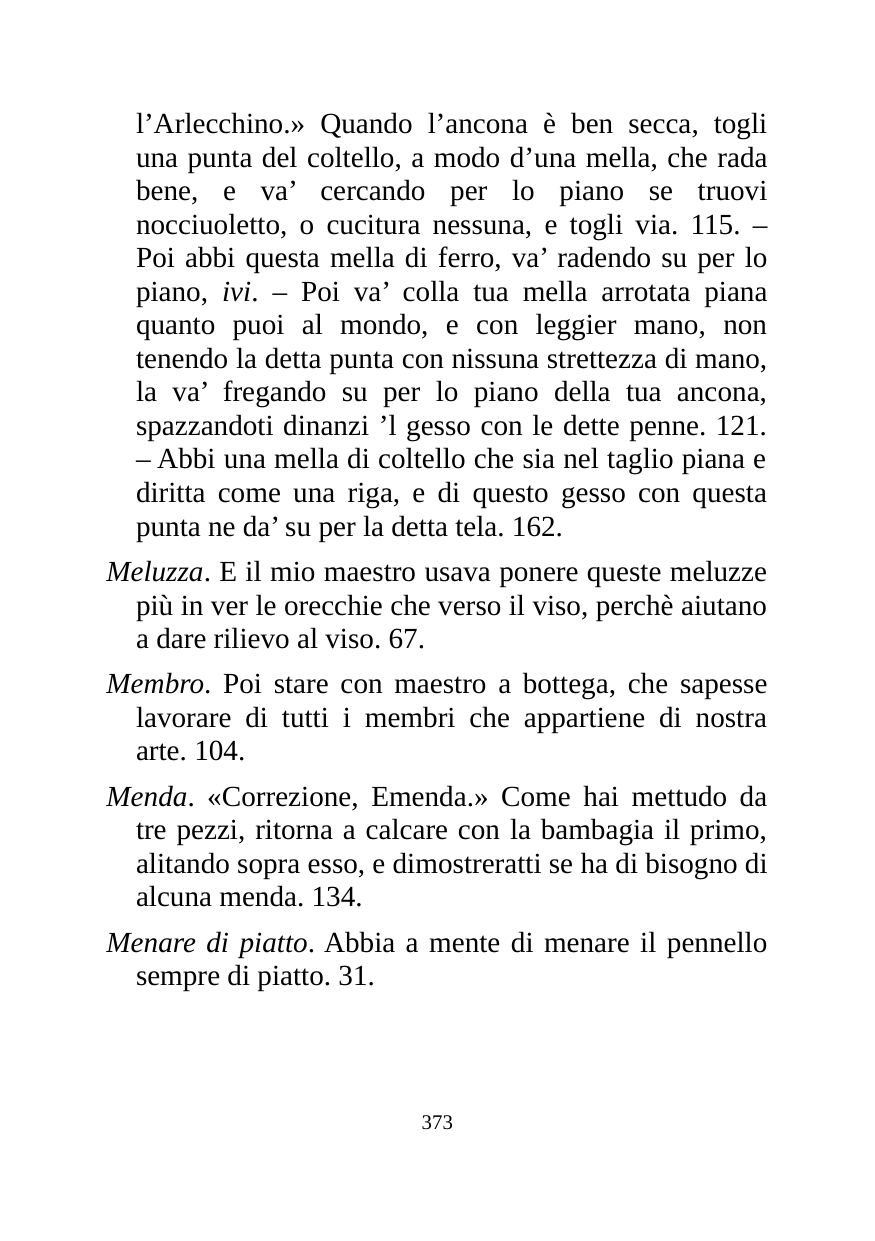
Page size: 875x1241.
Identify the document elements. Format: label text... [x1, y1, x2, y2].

text Menare di piatto. Abbia a mente di menare il pennello sempre di piatto. 31. [106, 925, 768, 992]
text Meluzza. E il mio maestro usava ponere queste meluzze più in ver le orecchie che verso il viso, perchè aiutano a dare rilievo al viso. 67. [106, 554, 768, 655]
text Membro. Poi stare con maestro a bottega, che sapesse lavorare di tutti i membri che appartiene di nostra arte. 104. [106, 666, 768, 767]
text Menda. «Correzione, Emenda.» Come hai mettudo da tre pezzi, ritorna a calcare con la bambagia il primo, alitando sopra esso, e dimostreratti se ha di bisogno di alcuna menda. 134. [106, 779, 768, 913]
text l’Arlecchino.» Quando l’ancona è ben secca, togli una punta del coltello, a modo d’una mella, che rada bene, e va’ cercando per lo piano se truovi nocciuoletto, o cucitura nessuna, e togli via. 115. – Poi abbi questa mella di ferro, va’ radendo su per lo piano, ivi. – Poi va’ colla tua mella arrotata piana quanto puoi al mondo, e con leggier mano, non tenendo la detta punta con nissuna strettezza di mano, la va’ fregando su per lo piano della tua ancona, spazzandoti dinanzi ’l gesso con le dette penne. 121. – Abbi una mella di coltello che sia nel taglio piana e diritta come una riga, e di questo gesso con questa punta ne da’ su per la detta tela. 162. [106, 106, 768, 542]
